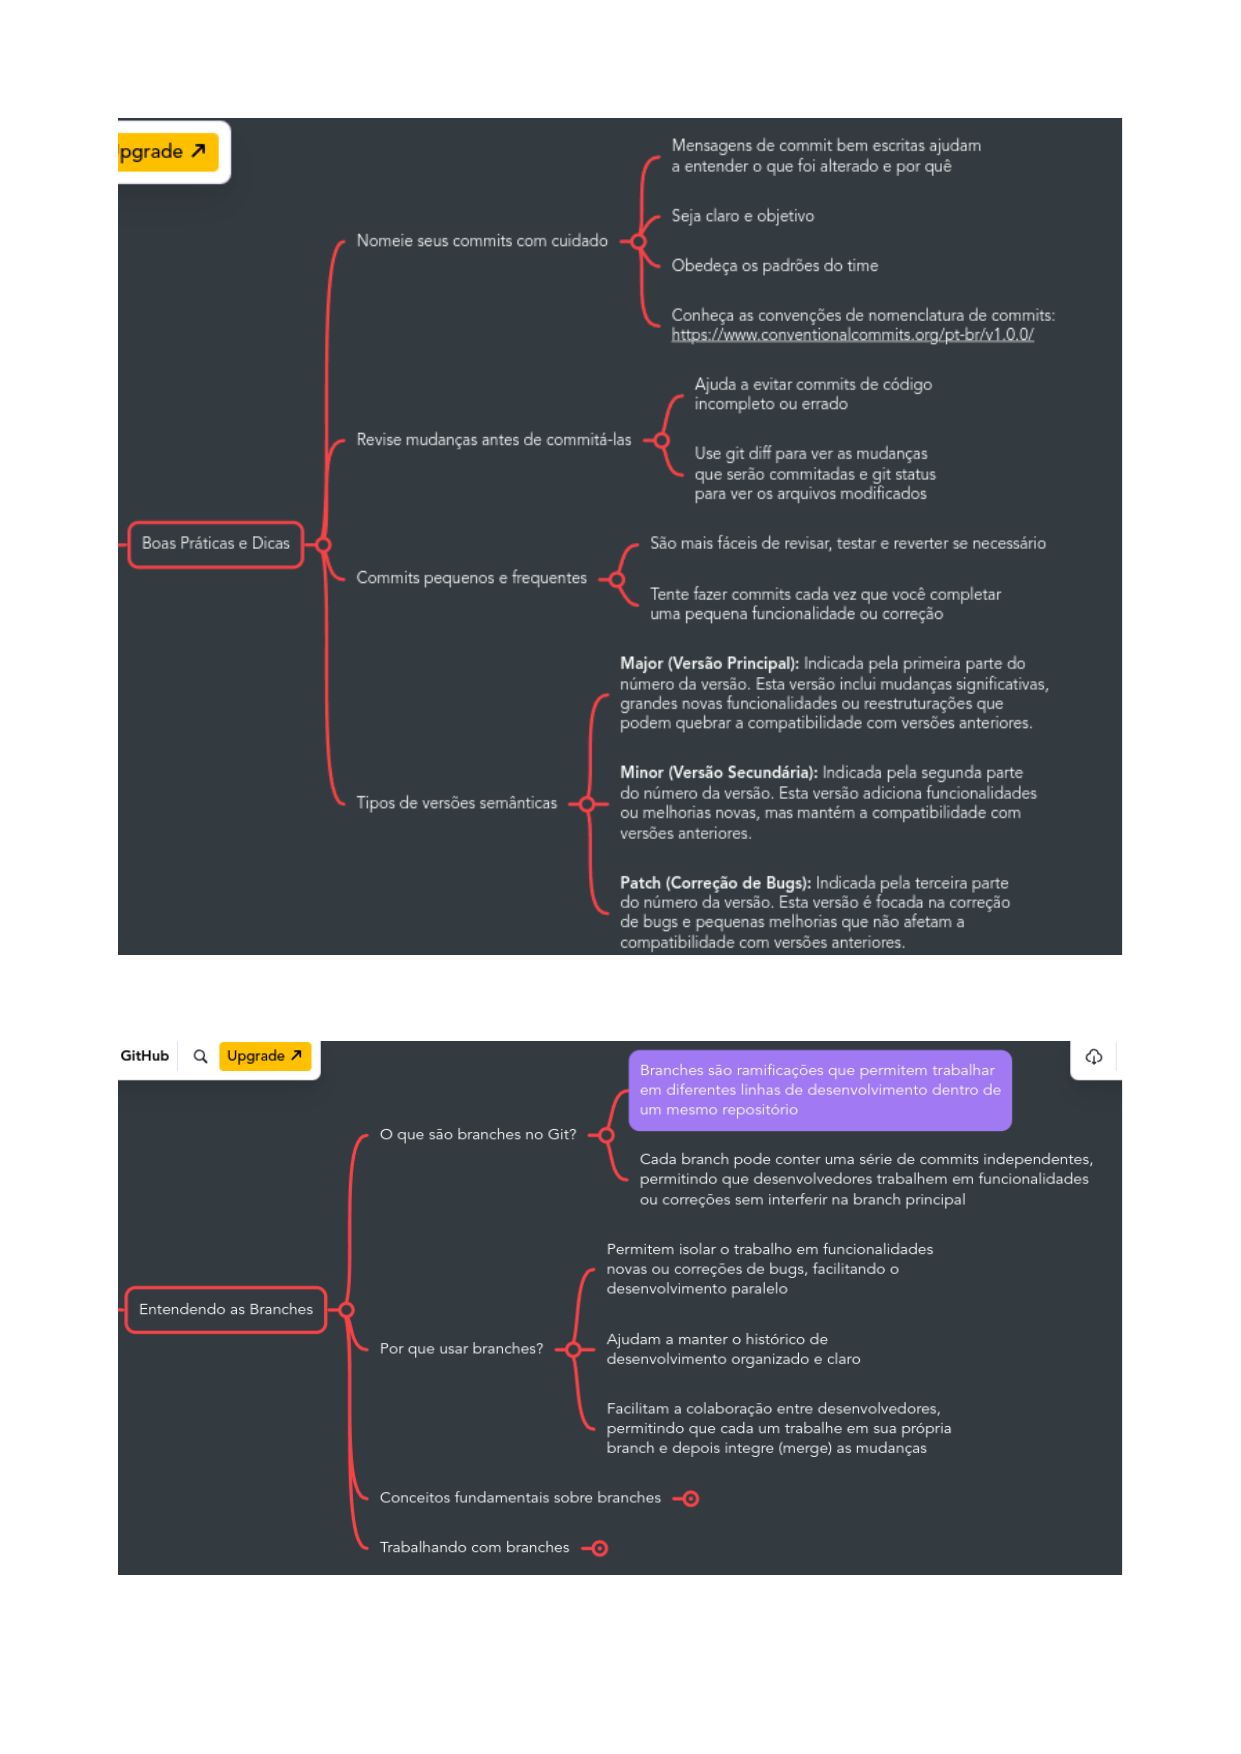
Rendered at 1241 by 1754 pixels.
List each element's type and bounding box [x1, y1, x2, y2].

picture [118, 118, 1123, 955]
picture [118, 1041, 1123, 1575]
